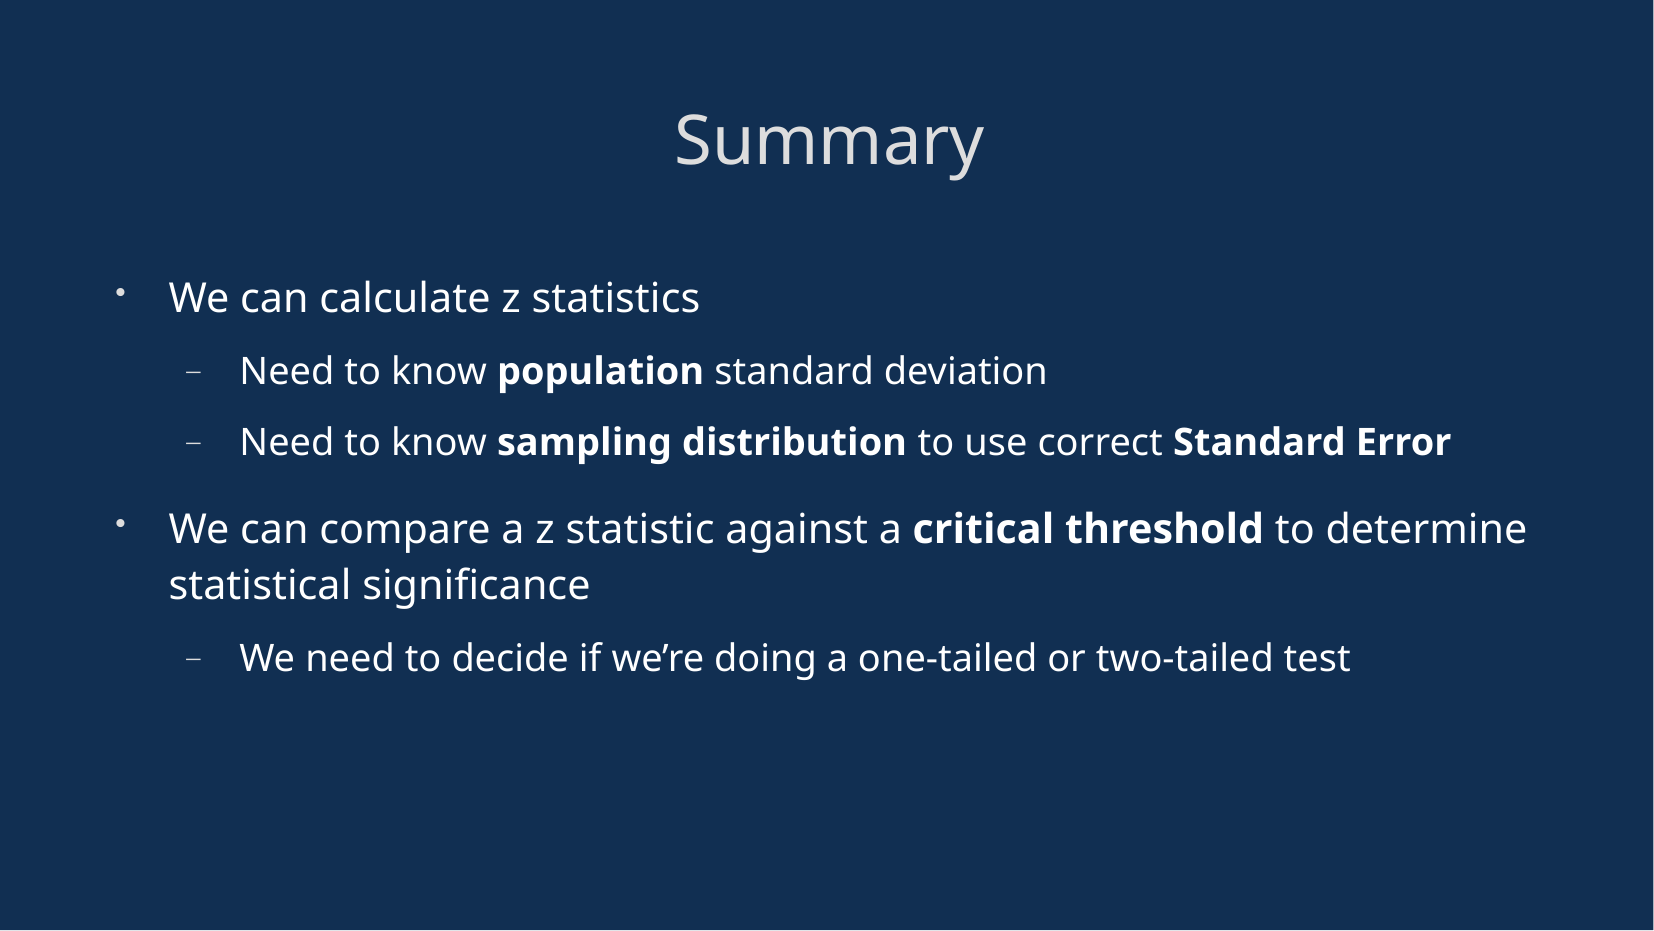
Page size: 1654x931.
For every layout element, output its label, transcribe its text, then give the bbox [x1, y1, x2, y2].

list We can calculate z statistics Need to know population standard deviation Need to know sampling distribution to use correct Standard Error We can compare a z statistic against a critical threshold to determine statistical significance We need to decide if we’re doing a one-tailed or two-tailed test [97, 268, 1563, 806]
title Summary [97, 56, 1563, 220]
